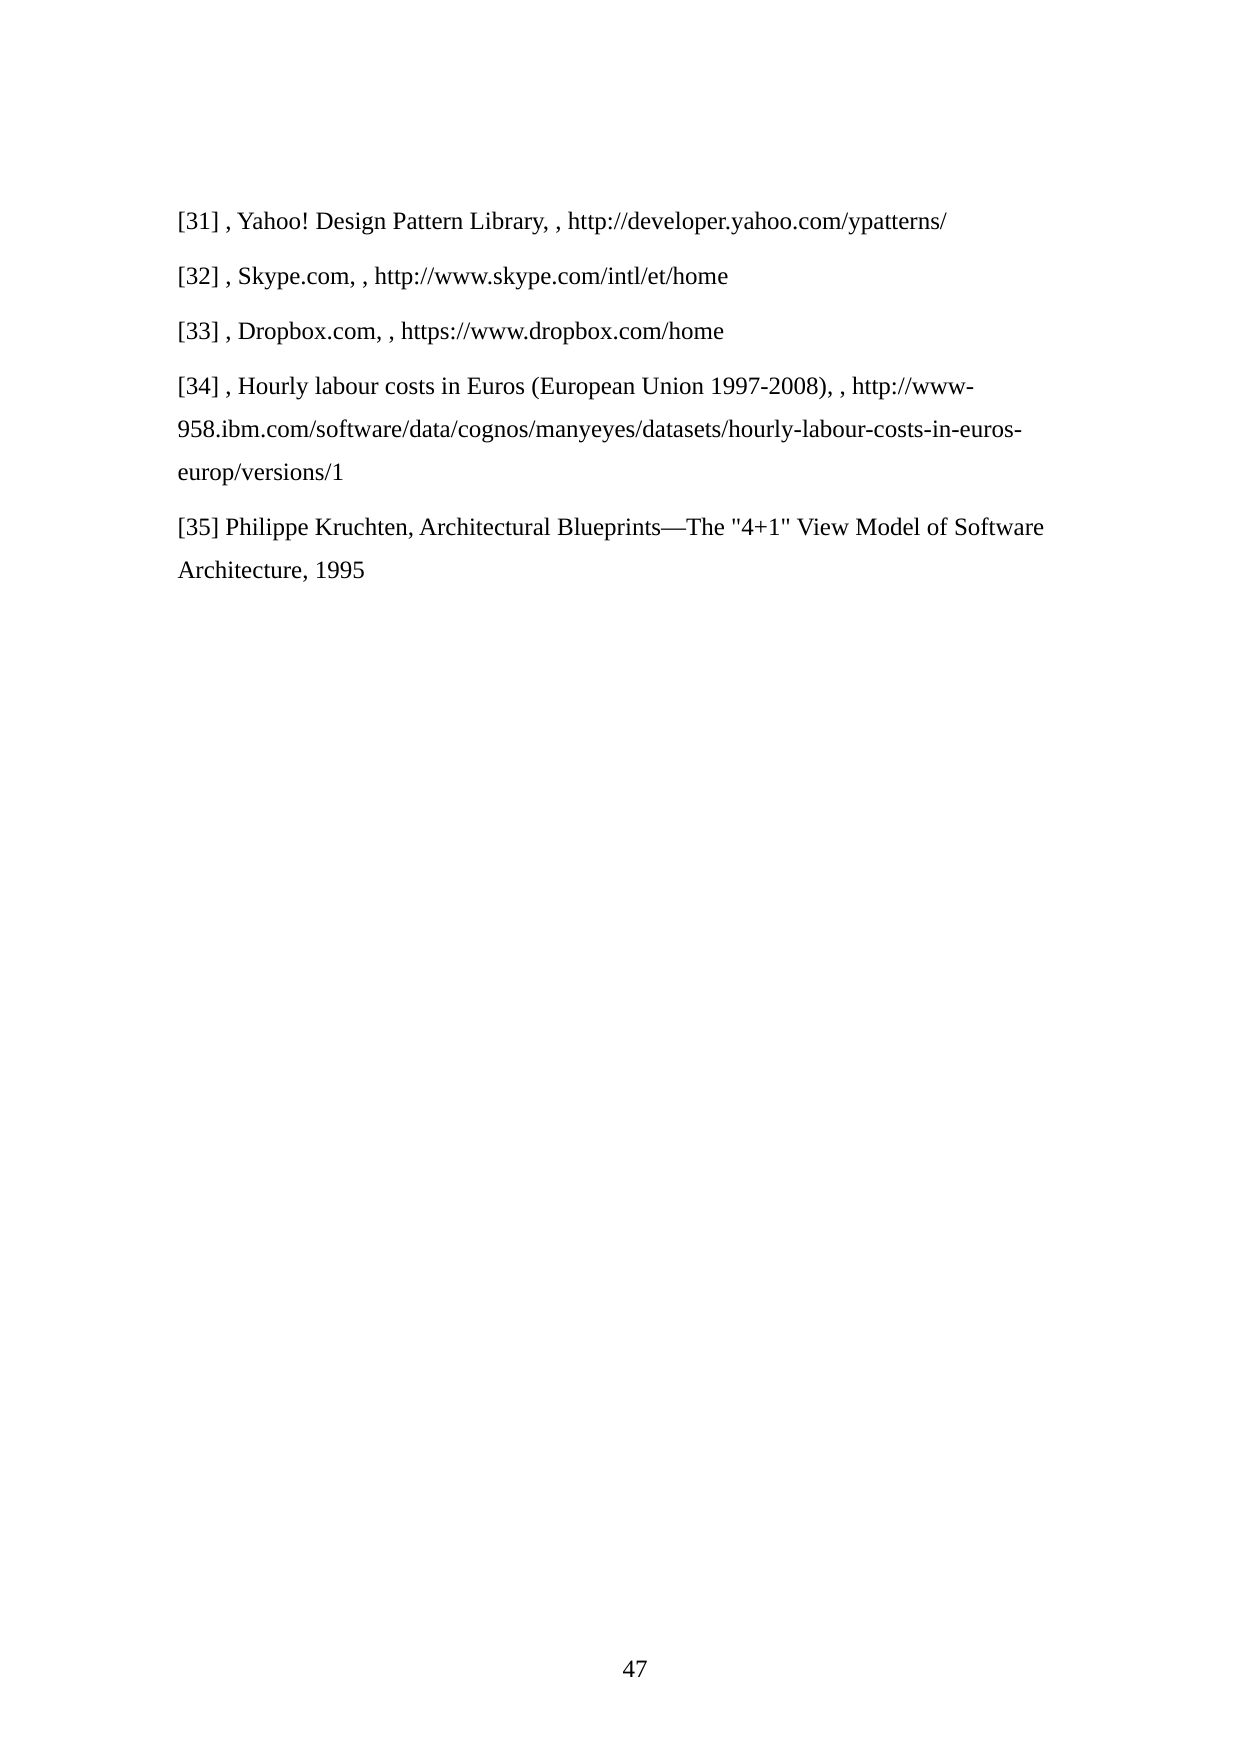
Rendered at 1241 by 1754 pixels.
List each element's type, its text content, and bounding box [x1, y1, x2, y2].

text [34] , Hourly labour costs in Euros (European Union 1997-2008), , http://www-958.ibm.com/software/data/cognos/manyeyes/datasets/hourly-labour-costs-in-euros-europ/versions/1 [177, 371, 1093, 486]
text [33] , Dropbox.com, , https://www.dropbox.com/home [177, 316, 1093, 344]
text [31] , Yahoo! Design Pattern Library, , http://developer.yahoo.com/ypatterns/ [177, 206, 1093, 234]
text [32] , Skype.com, , http://www.skype.com/intl/et/home [177, 261, 1093, 289]
text [35] Philippe Kruchten, Architectural Blueprints—The "4+1" View Model of Software Architecture, 1995 [177, 512, 1093, 584]
